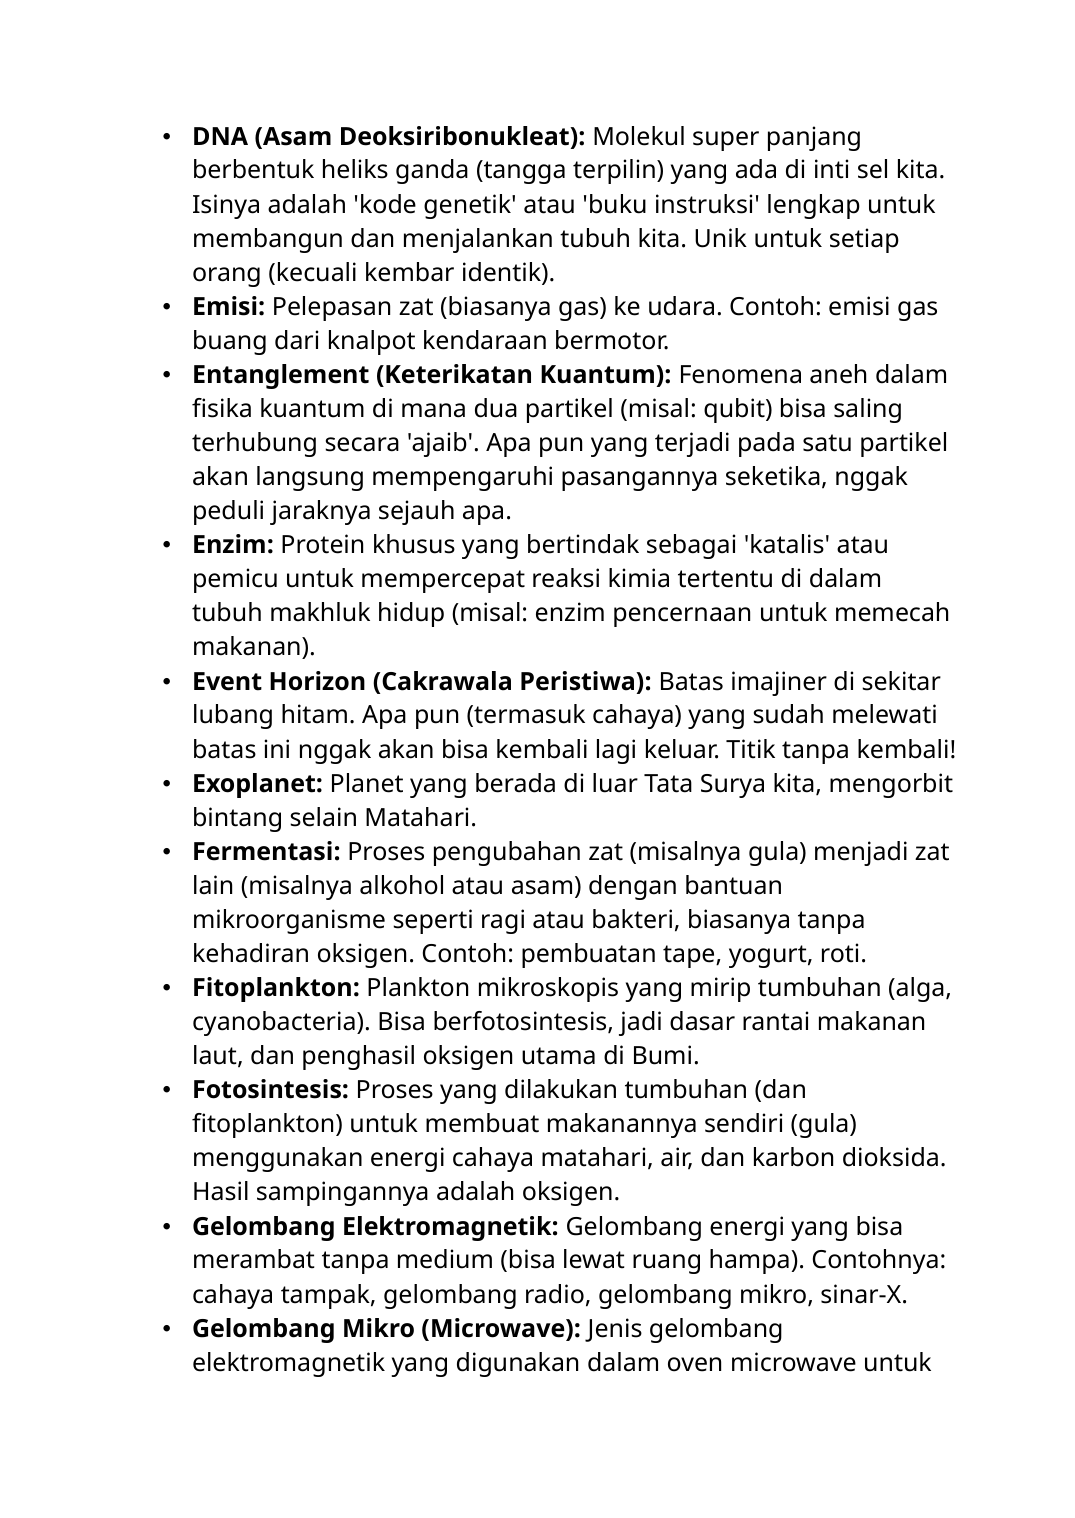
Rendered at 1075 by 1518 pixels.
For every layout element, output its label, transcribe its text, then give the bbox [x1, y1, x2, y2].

list Emisi: Pelepasan zat (biasanya gas) ke udara. Contoh: emisi gas buang dari knalpot kendaraan bermotor. [162, 288, 957, 357]
list Gelombang Elektromagnetik: Gelombang energi yang bisa merambat tanpa medium (bisa lewat ruang hampa). Contohnya: cahaya tampak, gelombang radio, gelombang mikro, sinar-X. [162, 1208, 957, 1310]
list Exoplanet: Planet yang berada di luar Tata Surya kita, mengorbit bintang selain Matahari. [162, 765, 957, 833]
list Fitoplankton: Plankton mikroskopis yang mirip tumbuhan (alga, cyanobacteria). Bisa berfotosintesis, jadi dasar rantai makanan laut, dan penghasil oksigen utama di Bumi. [162, 970, 957, 1072]
list Enzim: Protein khusus yang bertindak sebagai 'katalis' atau pemicu untuk mempercepat reaksi kimia tertentu di dalam tubuh makhluk hidup (misal: enzim pencernaan untuk memecah makanan). [162, 527, 957, 663]
list DNA (Asam Deoksiribonukleat): Molekul super panjang berbentuk heliks ganda (tangga terpilin) yang ada di inti sel kita. Isinya adalah 'kode genetik' atau 'buku instruksi' lengkap untuk membangun dan menjalankan tubuh kita. Unik untuk setiap orang (kecuali kembar identik). [162, 118, 957, 288]
list Fotosintesis: Proses yang dilakukan tumbuhan (dan fitoplankton) untuk membuat makanannya sendiri (gula) menggunakan energi cahaya matahari, air, dan karbon dioksida. Hasil sampingannya adalah oksigen. [162, 1072, 957, 1208]
list Fermentasi: Proses pengubahan zat (misalnya gula) menjadi zat lain (misalnya alkohol atau asam) dengan bantuan mikroorganisme seperti ragi atau bakteri, biasanya tanpa kehadiran oksigen. Contoh: pembuatan tape, yogurt, roti. [162, 833, 957, 970]
list Gelombang Mikro (Microwave): Jenis gelombang elektromagnetik yang digunakan dalam oven microwave untuk [162, 1310, 957, 1378]
list Event Horizon (Cakrawala Peristiwa): Batas imajiner di sekitar lubang hitam. Apa pun (termasuk cahaya) yang sudah melewati batas ini nggak akan bisa kembali lagi keluar. Titik tanpa kembali! [162, 663, 957, 765]
list Entanglement (Keterikatan Kuantum): Fenomena aneh dalam fisika kuantum di mana dua partikel (misal: qubit) bisa saling terhubung secara 'ajaib'. Apa pun yang terjadi pada satu partikel akan langsung mempengaruhi pasangannya seketika, nggak peduli jaraknya sejauh apa. [162, 357, 957, 527]
